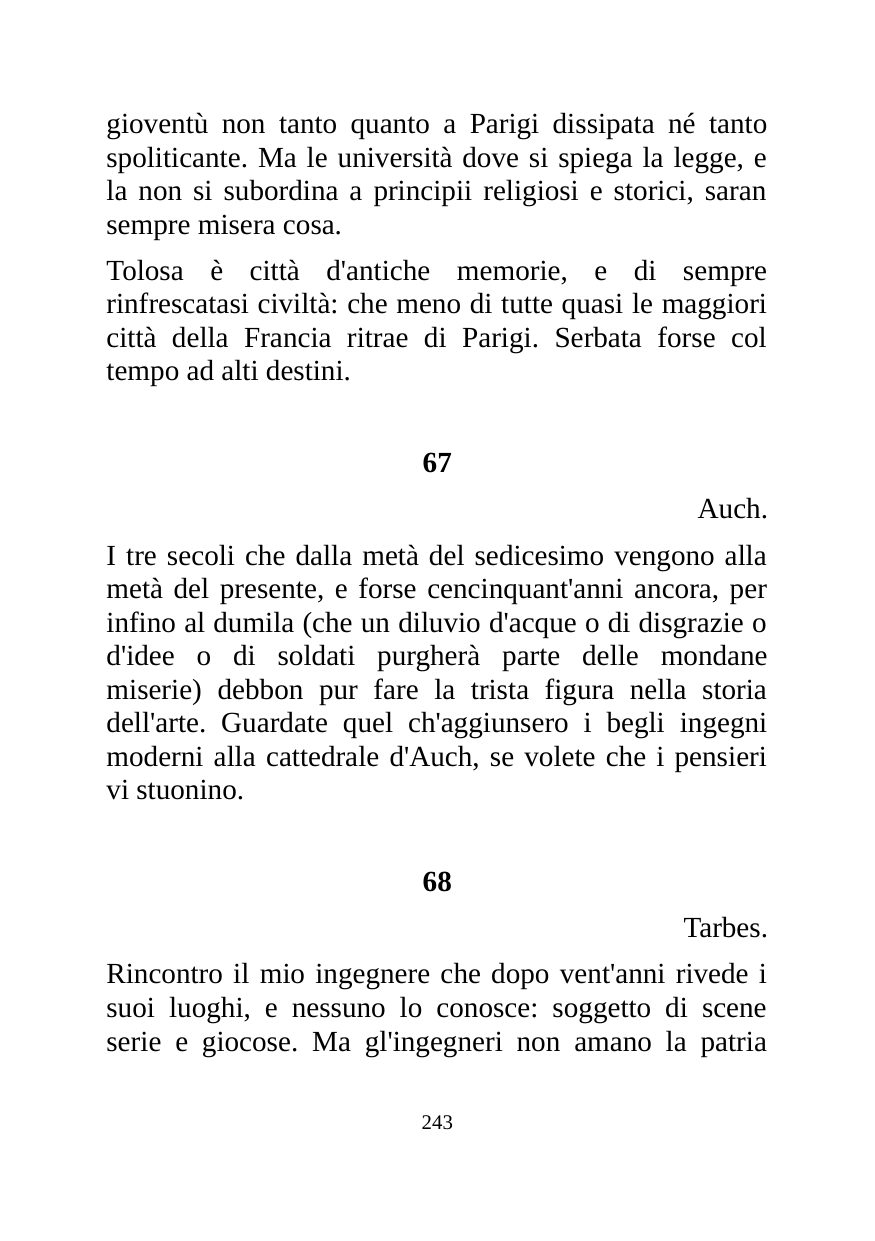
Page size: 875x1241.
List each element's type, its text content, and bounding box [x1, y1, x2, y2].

text Auch. [106, 492, 768, 525]
text Rincontro il mio ingegnere che dopo vent'anni rivede i suoi luoghi, e nessuno lo conosce: soggetto di scene serie e giocose. Ma gl'ingegneri non amano la patria [106, 957, 768, 1057]
text Tolosa è città d'antiche memorie, e di sempre rinfrescatasi civiltà: che meno di tutte quasi le maggiori città della Francia ritrae di Parigi. Serbata forse col tempo ad alti destini. [106, 253, 768, 387]
text I tre secoli che dalla metà del sedicesimo vengono alla metà del presente, e forse cencinquant'anni ancora, per infino al dumila (che un diluvio d'acque o di disgrazie o d'idee o di soldati purgherà parte delle mondane miserie) debbon pur fare la trista figura nella storia dell'arte. Guardate quel ch'aggiunsero i begli ingegni moderni alla cattedrale d'Auch, se volete che i pensieri vi stuonino. [106, 538, 768, 806]
text 68 [106, 864, 768, 898]
text Tarbes. [106, 911, 768, 944]
text 67 [106, 446, 768, 479]
text gioventù non tanto quanto a Parigi dissipata né tanto spoliticante. Ma le università dove si spiega la legge, e la non si subordina a principii religiosi e storici, saran sempre misera cosa. [106, 106, 768, 240]
